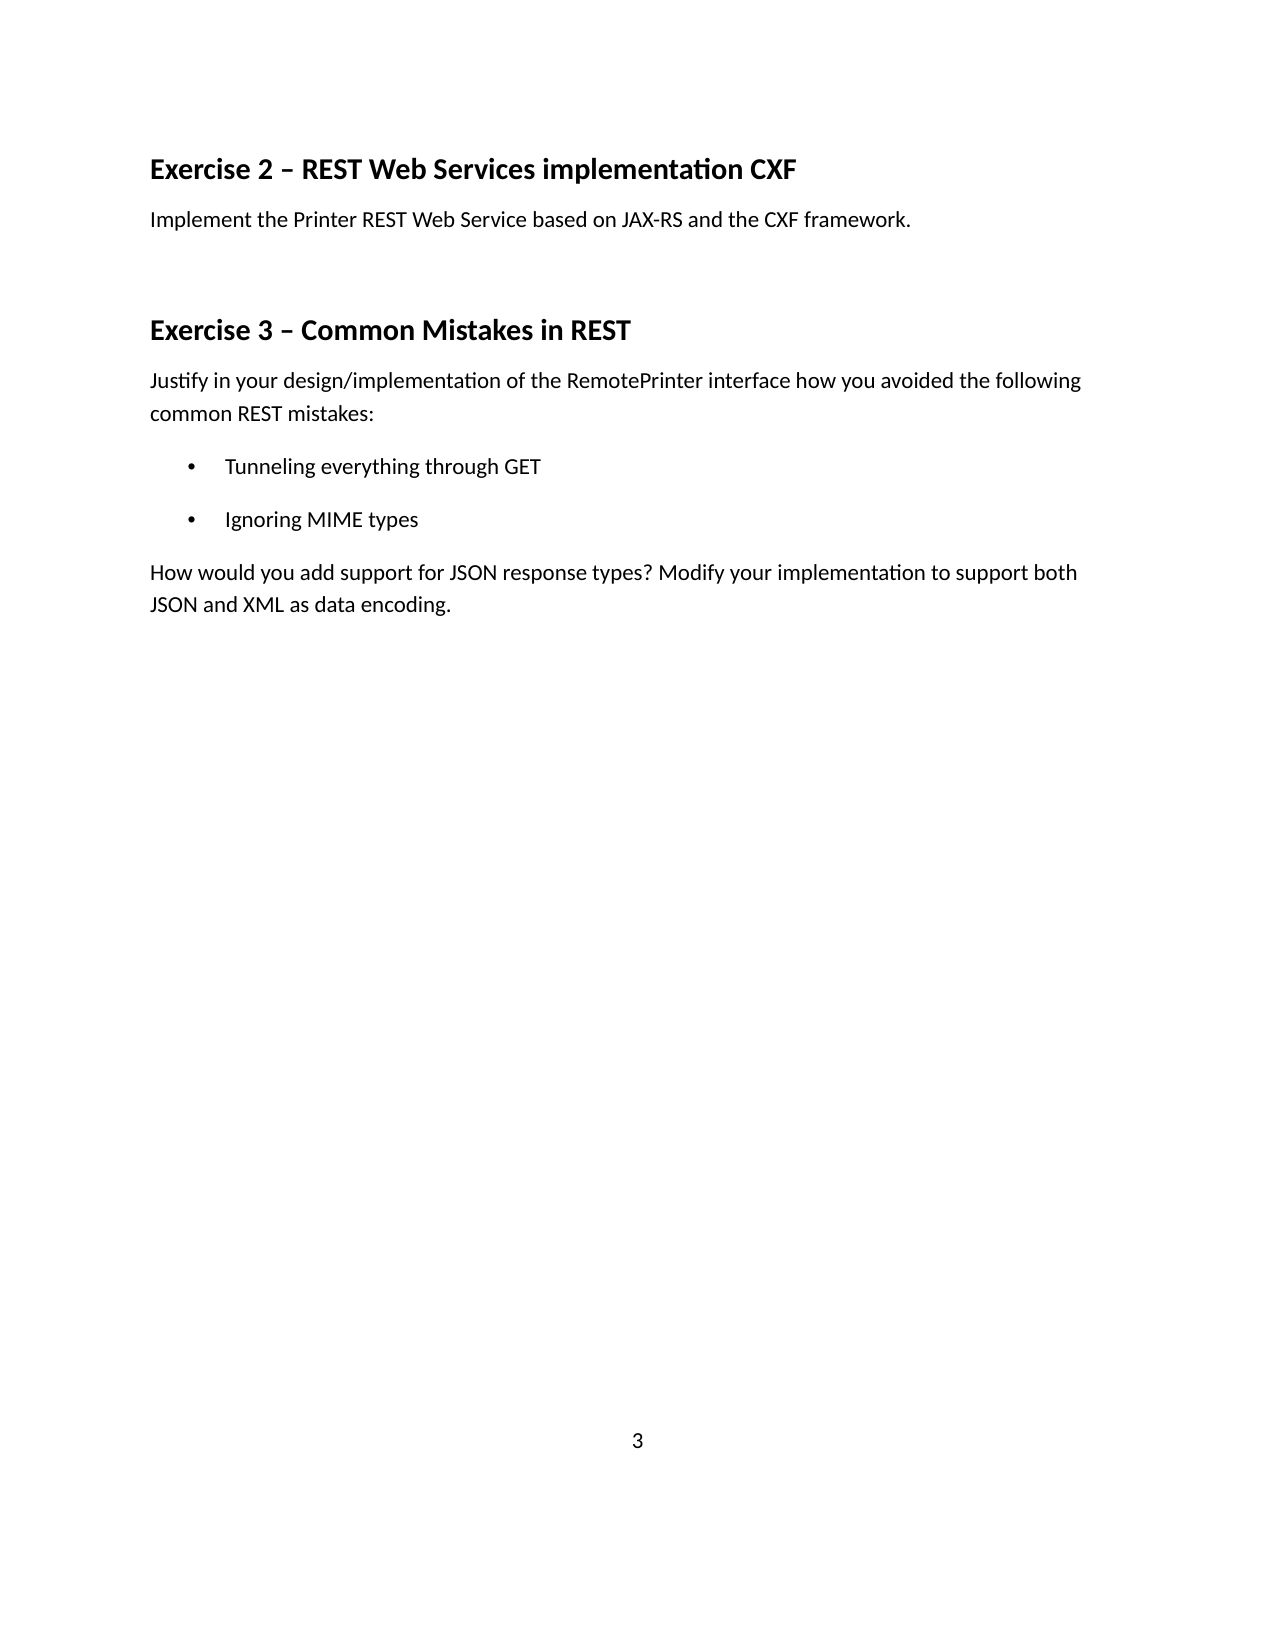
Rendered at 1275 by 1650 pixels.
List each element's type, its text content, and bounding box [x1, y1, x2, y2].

subtitle Exercise 2 – REST Web Services implementation CXF [150, 150, 1125, 187]
list Tunneling everything through GET [187, 452, 1125, 480]
text Implement the Printer REST Web Service based on JAX-RS and the CXF framework. [150, 205, 1125, 233]
list Ignoring MIME types [187, 505, 1125, 533]
subtitle Exercise 3 – Common Mistakes in REST [150, 311, 1125, 348]
text Justify in your design/implementation of the RemotePrinter interface how you avoided the following common REST mistakes: [150, 367, 1125, 427]
text How would you add support for JSON response types? Modify your implementation to support both JSON and XML as data encoding. [150, 558, 1125, 618]
